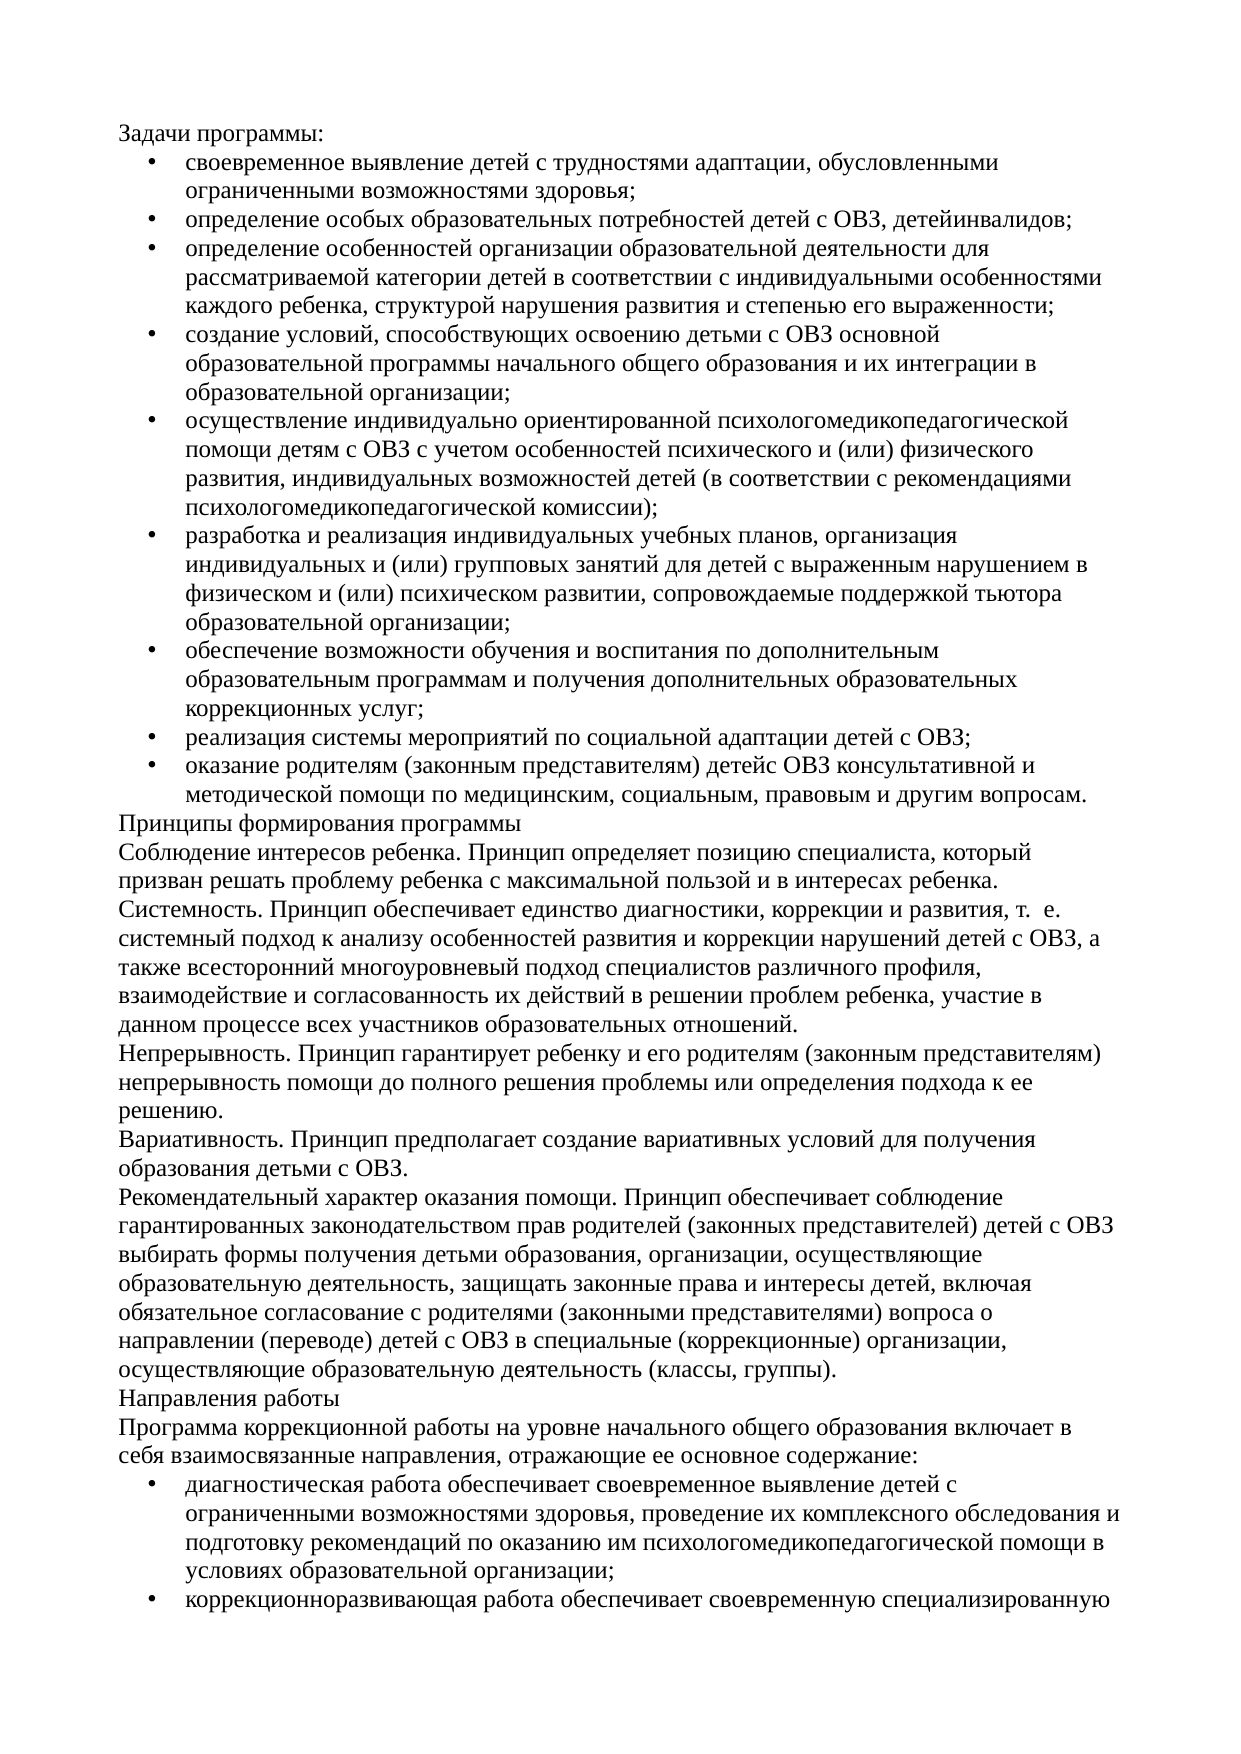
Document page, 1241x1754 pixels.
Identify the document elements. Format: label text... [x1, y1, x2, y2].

text Принципы формирования программы [118, 808, 1122, 837]
list коррекционно­развивающая работа обеспечивает своевременную специализированную [148, 1584, 1122, 1613]
list создание условий, способствующих освоению детьми с ОВЗ основной образовательной программы начального общего образования и их интеграции в образовательной организации; [148, 319, 1122, 406]
list диагностическая работа обеспечивает своевременное выявление детей с ограниченными возможностями здоровья, проведение их комплексного обследования и подготовку рекомендаций по оказанию им психолого­медико­педагогической помощи в условиях образовательной организации; [148, 1469, 1122, 1584]
list разработка и реализация индивидуальных учебных планов, организация индивидуальных и (или) групповых занятий для детей с выраженным нарушением в физическом и (или) психическом развитии, сопровождаемые поддержкой тьютора образовательной организации; [148, 521, 1122, 636]
text Соблюдение интересов ребенка. Принцип определяет позицию специалиста, который призван решать проблему ребенка с максимальной пользой и в интересах ребенка. [118, 837, 1122, 894]
list определение особых образовательных потребностей детей с ОВЗ, детей­инвалидов; [148, 204, 1122, 233]
text Непрерывность. Принцип гарантирует ребенку и его родителям (законным представителям) непрерывность помощи до полного решения проблемы или определения подхода к ее решению. [118, 1038, 1122, 1124]
text Задачи программы: [118, 118, 1122, 147]
list реализация системы мероприятий по социальной адаптации детей с ОВЗ; [148, 722, 1122, 751]
list осуществление индивидуально ориентированной психолого­медико­педагогической помощи детям с ОВЗ с учетом особенностей психического и (или) физического развития, индивидуальных возможностей детей (в соответствии с рекомендациями психолого­медико­педагогической комиссии); [148, 406, 1122, 521]
list определение особенностей организации образовательной деятельности для рассматриваемой категории детей в соответствии с индивидуальными особенностями каждого ребенка, структурой нарушения развития и степенью его выраженности; [148, 233, 1122, 319]
list своевременное выявление детей с трудностями адаптации, обусловленными ограниченными возможностями здоровья; [148, 147, 1122, 204]
text Вариативность. Принцип предполагает создание вариативных условий для получения образования детьми с ОВЗ. [118, 1124, 1122, 1182]
list оказание родителям (законным представителям) детейс ОВЗ консультативной и методической помощи по медицинским, социальным, правовым и другим вопросам. [148, 751, 1122, 808]
text Программа коррекционной работы на уровне начального общего образования включает в себя взаимосвязанные направления, отражающие ее основное содержание: [118, 1412, 1122, 1469]
text Направления работы [118, 1383, 1122, 1412]
list обеспечение возможности обучения и воспитания по дополнительным образовательным программам и получения дополнительных образовательных коррекционных услуг; [148, 636, 1122, 722]
text Системность. Принцип обеспечивает единство диагностики, коррекции и развития, т. е. системный подход к анализу особенностей развития и коррекции нарушений детей с ОВЗ, а также всесторонний многоуровневый подход специалистов различного профиля, взаимодействие и согласованность их действий в решении проблем ребенка, участие в данном процессе всех участников образовательных отношений. [118, 894, 1122, 1038]
text Рекомендательный характер оказания помощи. Принцип обеспечивает соблюдение гарантированных законодательством прав родителей (законных представителей) детей с ОВЗ выбирать формы получения детьми образования, организации, осуществляющие образовательную деятельность, защищать законные права и интересы детей, включая обязательное согласование с родителями (законными представителями) вопроса о направлении (переводе) детей с ОВЗ в специальные (коррекционные) организации, осуществляющие образовательную деятельность (классы, группы). [118, 1182, 1122, 1383]
